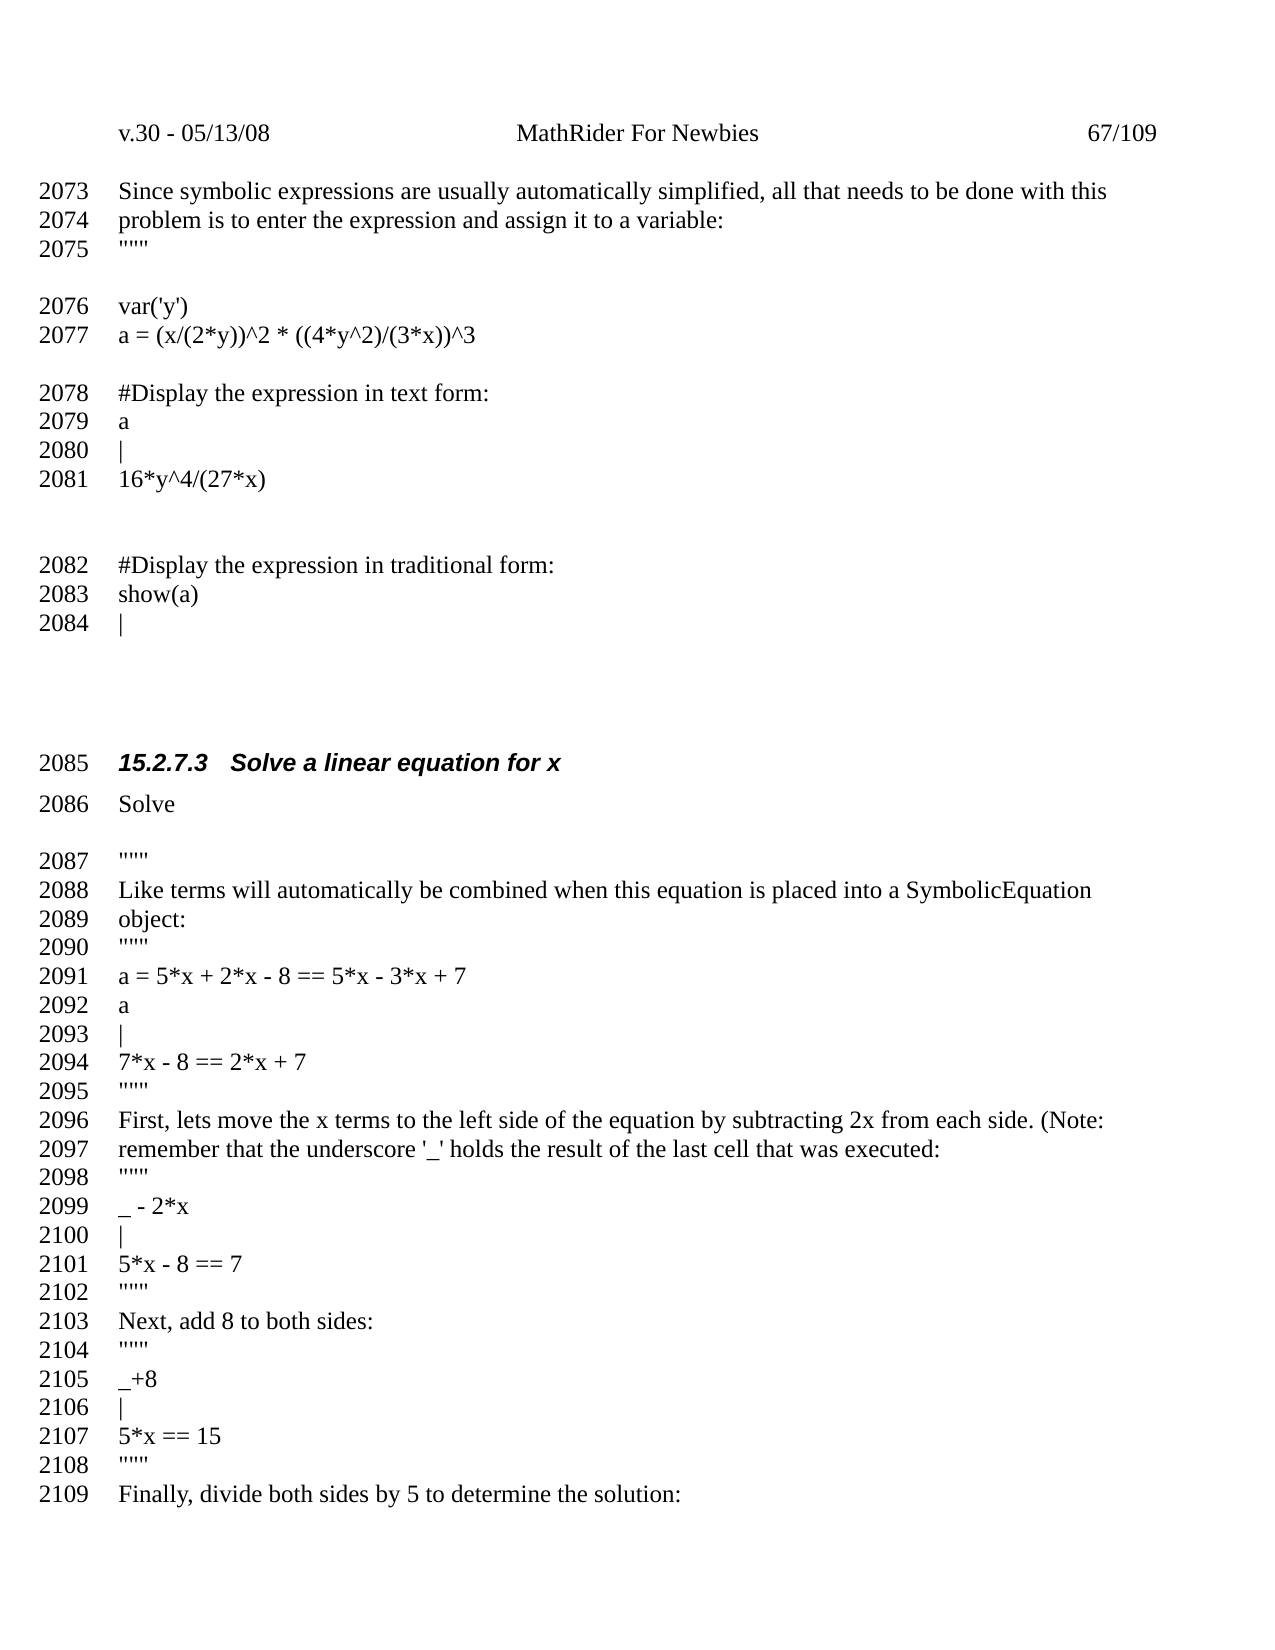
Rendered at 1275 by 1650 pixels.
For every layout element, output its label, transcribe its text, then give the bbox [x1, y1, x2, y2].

text Since symbolic expressions are usually automatically simplified, all that needs to be done with this problem is to enter the expression and assign it to a variable: [118, 176, 1157, 234]
text _+8 [118, 1364, 1157, 1392]
text """ [118, 1162, 1157, 1191]
text a [118, 406, 1157, 435]
text Solve [118, 789, 1157, 817]
text | [118, 608, 1157, 636]
text """ [118, 1277, 1157, 1306]
subtitle Solve a linear equation for x [118, 748, 1157, 776]
text #Display the expression in text form: [118, 378, 1157, 406]
text | [118, 1019, 1157, 1047]
text _ - 2*x [118, 1191, 1157, 1220]
text """ [118, 1335, 1157, 1364]
text """ [118, 1450, 1157, 1479]
text | [118, 1220, 1157, 1249]
text 7*x - 8 == 2*x + 7 [118, 1047, 1157, 1076]
text First, lets move the x terms to the left side of the equation by subtracting 2x from each side. (Note: remember that the underscore '_' holds the result of the last cell that was executed: [118, 1105, 1157, 1162]
text """ [118, 1076, 1157, 1105]
text 16*y^4/(27*x) [118, 464, 1157, 493]
text Like terms will automatically be combined when this equation is placed into a SymbolicEquation object: [118, 875, 1157, 932]
text Next, add 8 to both sides: [118, 1306, 1157, 1335]
text a [118, 990, 1157, 1019]
text a = (x/(2*y))^2 * ((4*y^2)/(3*x))^3 [118, 320, 1157, 349]
text """ [118, 846, 1157, 875]
text 5*x == 15 [118, 1421, 1157, 1450]
text Finally, divide both sides by 5 to determine the solution: [118, 1479, 1157, 1507]
text 5*x - 8 == 7 [118, 1249, 1157, 1277]
text a = 5*x + 2*x - 8 == 5*x - 3*x + 7 [118, 961, 1157, 990]
text """ [118, 234, 1157, 263]
text show(a) [118, 579, 1157, 608]
text var('y') [118, 291, 1157, 320]
text | [118, 1392, 1157, 1421]
text | [118, 435, 1157, 464]
text #Display the expression in traditional form: [118, 550, 1157, 579]
text """ [118, 932, 1157, 961]
